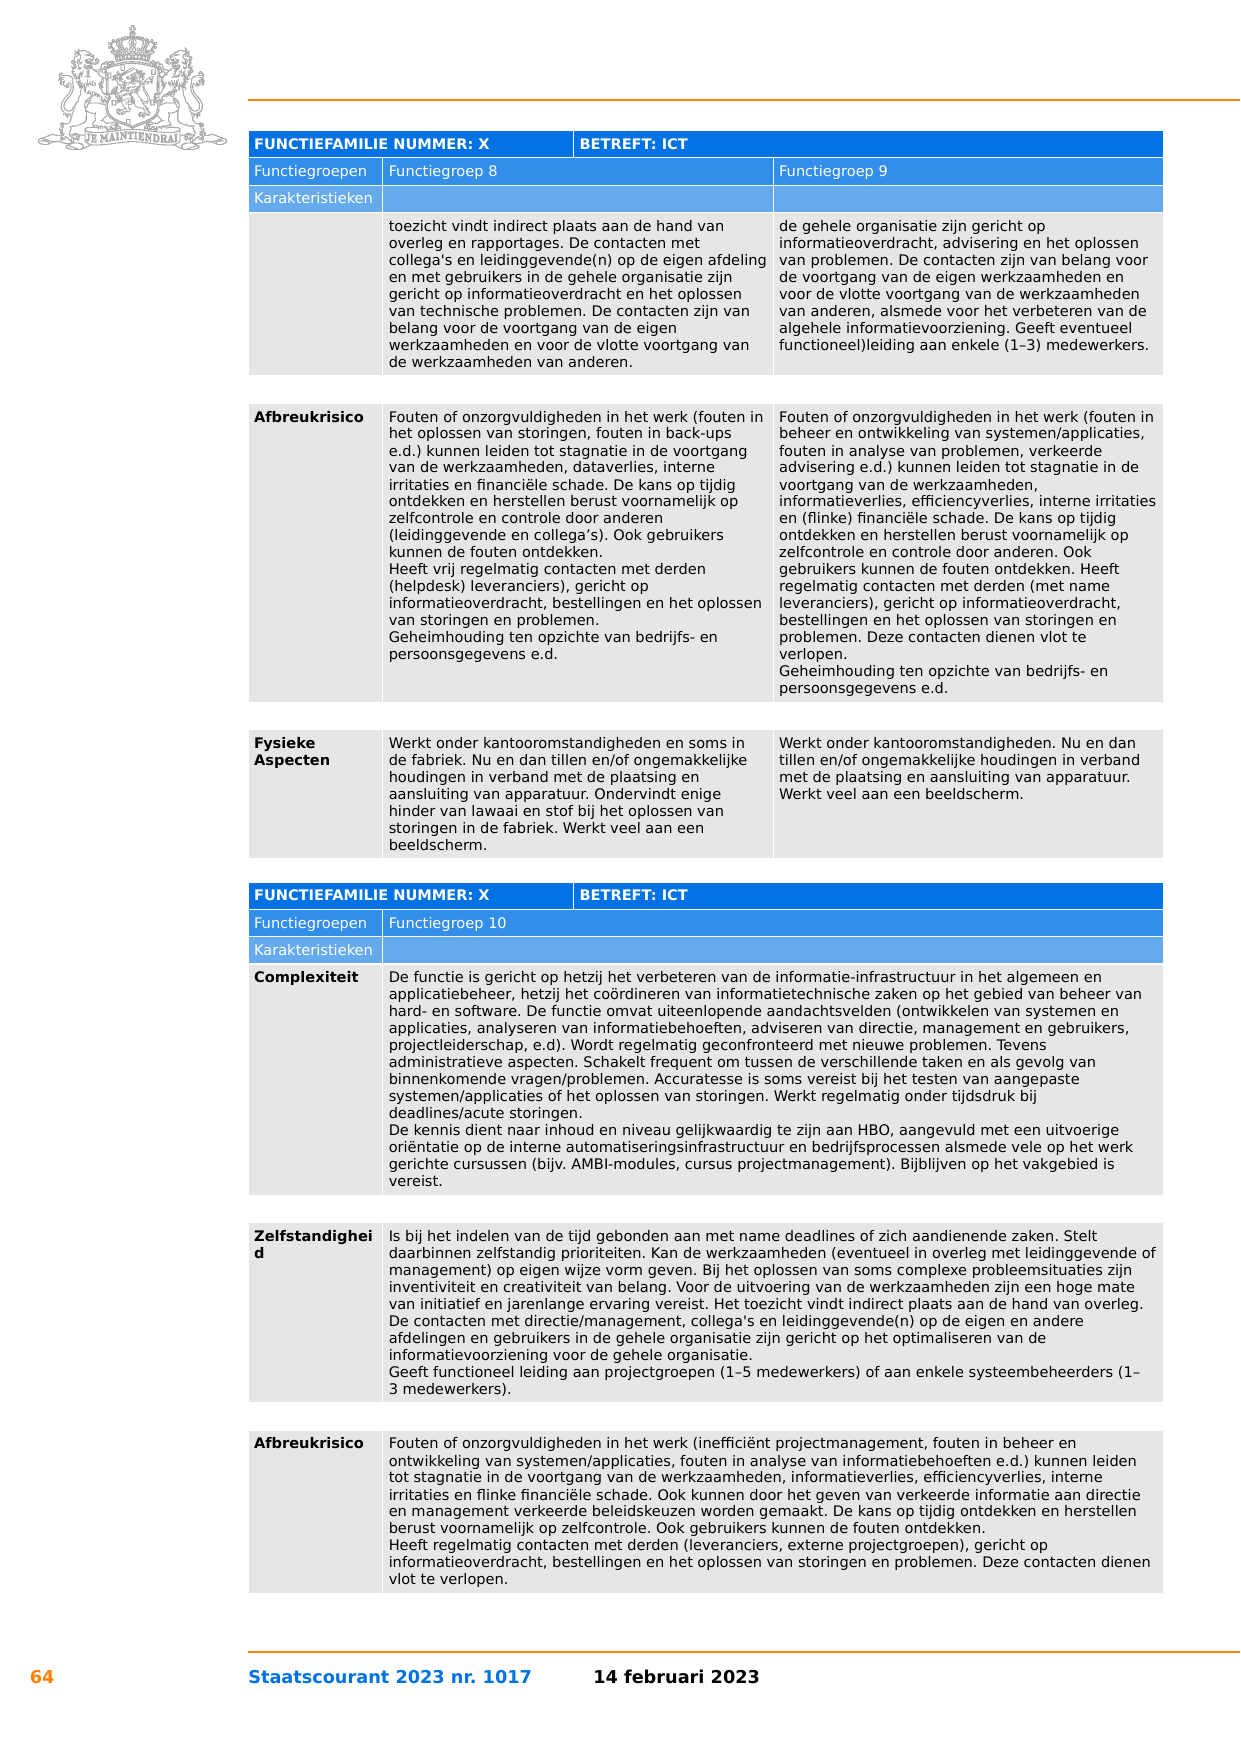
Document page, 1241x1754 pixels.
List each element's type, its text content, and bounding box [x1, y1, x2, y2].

table_cell Karakteristieken [249, 937, 382, 963]
table_cell Zelfstandigheid [249, 1223, 382, 1402]
table_cell [774, 703, 1163, 729]
table_header BETREFT: ICT [574, 883, 1163, 909]
table_cell Werkt onder kantooromstandigheden en soms in de fabriek. Nu en dan tillen en/of ongemakkelijke houdingen in verband met de plaatsing en aansluiting van apparatuur. Ondervindt enige hinder van lawaai en stof bij het oplossen van storingen in de fabriek. Werkt veel aan een beeldscherm. [383, 730, 773, 858]
table_cell [249, 1196, 382, 1222]
table_cell De functie is gericht op hetzij het verbeteren van de informatie-infrastructuur in het algemeen en applicatiebeheer, hetzij het coördineren van informatietechnische zaken op het gebied van beheer van hard- en software. De functie omvat uiteenlopende aandachtsvelden (ontwikkelen van systemen en applicaties, analyseren van informatiebehoeften, adviseren van directie, management en gebruikers, projectleiderschap, e.d). Wordt regelmatig geconfronteerd met nieuwe problemen. Tevens administratieve aspecten. Schakelt frequent om tussen de verschillende taken en als gevolg van binnenkomende vragen/problemen. Accuratesse is soms vereist bij het testen van aangepaste systemen/applicaties of het oplossen van storingen. Werkt regelmatig onder tijdsdruk bij deadlines/acute storingen. De kennis dient naar inhoud en niveau gelijkwaardig te zijn aan HBO, aangevuld met een uitvoerige oriëntatie op de interne automatiseringsinfrastructuur en bedrijfsprocessen alsmede vele op het werk gerichte cursussen (bijv. AMBI-modules, cursus projectmanagement). Bijblijven op het vakgebied is vereist. [383, 965, 1163, 1195]
table_cell [249, 213, 382, 375]
table_cell Functiegroepen [249, 158, 382, 185]
table_cell Karakteristieken [249, 186, 382, 212]
table_cell [774, 186, 1163, 212]
table_cell Functiegroep 9 [774, 158, 1163, 185]
table_cell Functiegroep 8 [383, 158, 773, 185]
table_cell Fouten of onzorgvuldigheden in het werk (fouten in het oplossen van storingen, fouten in back-ups e.d.) kunnen leiden tot stagnatie in de voortgang van de werkzaamheden, dataverlies, interne irritaties en financiële schade. De kans op tijdig ontdekken en herstellen berust voornamelijk op zelfcontrole en controle door anderen (leidinggevende en collega’s). Ook gebruikers kunnen de fouten ontdekken. Heeft vrij regelmatig contacten met derden (helpdesk) leveranciers), gericht op informatieoverdracht, bestellingen en het oplossen van storingen en problemen. Geheimhouding ten opzichte van bedrijfs- en persoonsgegevens e.d. [383, 404, 773, 702]
table_header BETREFT: ICT [574, 131, 1163, 157]
table_cell [249, 376, 382, 403]
table_header FUNCTIEFAMILIE NUMMER: X [249, 883, 573, 909]
table_cell [383, 937, 1163, 963]
table_cell Fysieke Aspecten [249, 730, 382, 858]
table_cell [383, 1196, 1163, 1222]
table_cell Afbreukrisico [249, 404, 382, 702]
table_cell Complexiteit [249, 965, 382, 1195]
table_cell Is bij het indelen van de tijd gebonden aan met name deadlines of zich aandienende zaken. Stelt daarbinnen zelfstandig prioriteiten. Kan de werkzaamheden (eventueel in overleg met leidinggevende of management) op eigen wijze vorm geven. Bij het oplossen van soms complexe probleemsituaties zijn inventiviteit en creativiteit van belang. Voor de uitvoering van de werkzaamheden zijn een hoge mate van initiatief en jarenlange ervaring vereist. Het toezicht vindt indirect plaats aan de hand van overleg. De contacten met directie/management, collega's en leidinggevende(n) op de eigen en andere afdelingen en gebruikers in de gehele organisatie zijn gericht op het optimaliseren van de informatievoorziening voor de gehele organisatie. Geeft functioneel leiding aan projectgroepen (1–5 medewerkers) of aan enkele systeembeheerders (1–3 medewerkers). [383, 1223, 1163, 1402]
table_cell [774, 376, 1163, 403]
table_cell Functiegroepen [249, 910, 382, 936]
table_cell [383, 186, 773, 212]
table_cell toezicht vindt indirect plaats aan de hand van overleg en rapportages. De contacten met collega's en leidinggevende(n) op de eigen afdeling en met gebruikers in de gehele organisatie zijn gericht op informatieoverdracht en het oplossen van technische problemen. De contacten zijn van belang voor de voortgang van de eigen werkzaamheden en voor de vlotte voortgang van de werkzaamheden van anderen. [383, 213, 773, 375]
picture [38, 25, 227, 150]
table_cell Werkt onder kantooromstandigheden. Nu en dan tillen en/of ongemakkelijke houdingen in verband met de plaatsing en aansluiting van apparatuur. Werkt veel aan een beeldscherm. [774, 730, 1163, 858]
table_cell Fouten of onzorgvuldigheden in het werk (inefficiënt projectmanagement, fouten in beheer en ontwikkeling van systemen/applicaties, fouten in analyse van informatiebehoeften e.d.) kunnen leiden tot stagnatie in de voortgang van de werkzaamheden, informatieverlies, efficiencyverlies, interne irritaties en flinke financiële schade. Ook kunnen door het geven van verkeerde informatie aan directie en management verkeerde beleidskeuzen worden gemaakt. De kans op tijdig ontdekken en herstellen berust voornamelijk op zelfcontrole. Ook gebruikers kunnen de fouten ontdekken. Heeft regelmatig contacten met derden (leveranciers, externe projectgroepen), gericht op informatieoverdracht, bestellingen en het oplossen van storingen en problemen. Deze contacten dienen vlot te verlopen. [383, 1431, 1163, 1593]
table_cell Fouten of onzorgvuldigheden in het werk (fouten in beheer en ontwikkeling van systemen/applicaties, fouten in analyse van problemen, verkeerde advisering e.d.) kunnen leiden tot stagnatie in de voortgang van de werkzaamheden, informatieverlies, efficiencyverlies, interne irritaties en (flinke) financiële schade. De kans op tijdig ontdekken en herstellen berust voornamelijk op zelfcontrole en controle door anderen. Ook gebruikers kunnen de fouten ontdekken. Heeft regelmatig contacten met derden (met name leveranciers), gericht op informatieoverdracht, bestellingen en het oplossen van storingen en problemen. Deze contacten dienen vlot te verlopen. Geheimhouding ten opzichte van bedrijfs- en persoonsgegevens e.d. [774, 404, 1163, 702]
table_cell [249, 703, 382, 729]
table_cell de gehele organisatie zijn gericht op informatieoverdracht, advisering en het oplossen van problemen. De contacten zijn van belang voor de voortgang van de eigen werkzaamheden en voor de vlotte voortgang van de werkzaamheden van anderen, alsmede voor het verbeteren van de algehele informatievoorziening. Geeft eventueel functioneel)leiding aan enkele (1–3) medewerkers. [774, 213, 1163, 375]
table_cell [383, 703, 773, 729]
table_header FUNCTIEFAMILIE NUMMER: X [249, 131, 573, 157]
table_cell [249, 1403, 382, 1430]
table_cell Afbreukrisico [249, 1431, 382, 1593]
table_cell Functiegroep 10 [383, 910, 1163, 936]
table_cell [383, 376, 773, 403]
table_cell [383, 1403, 1163, 1430]
